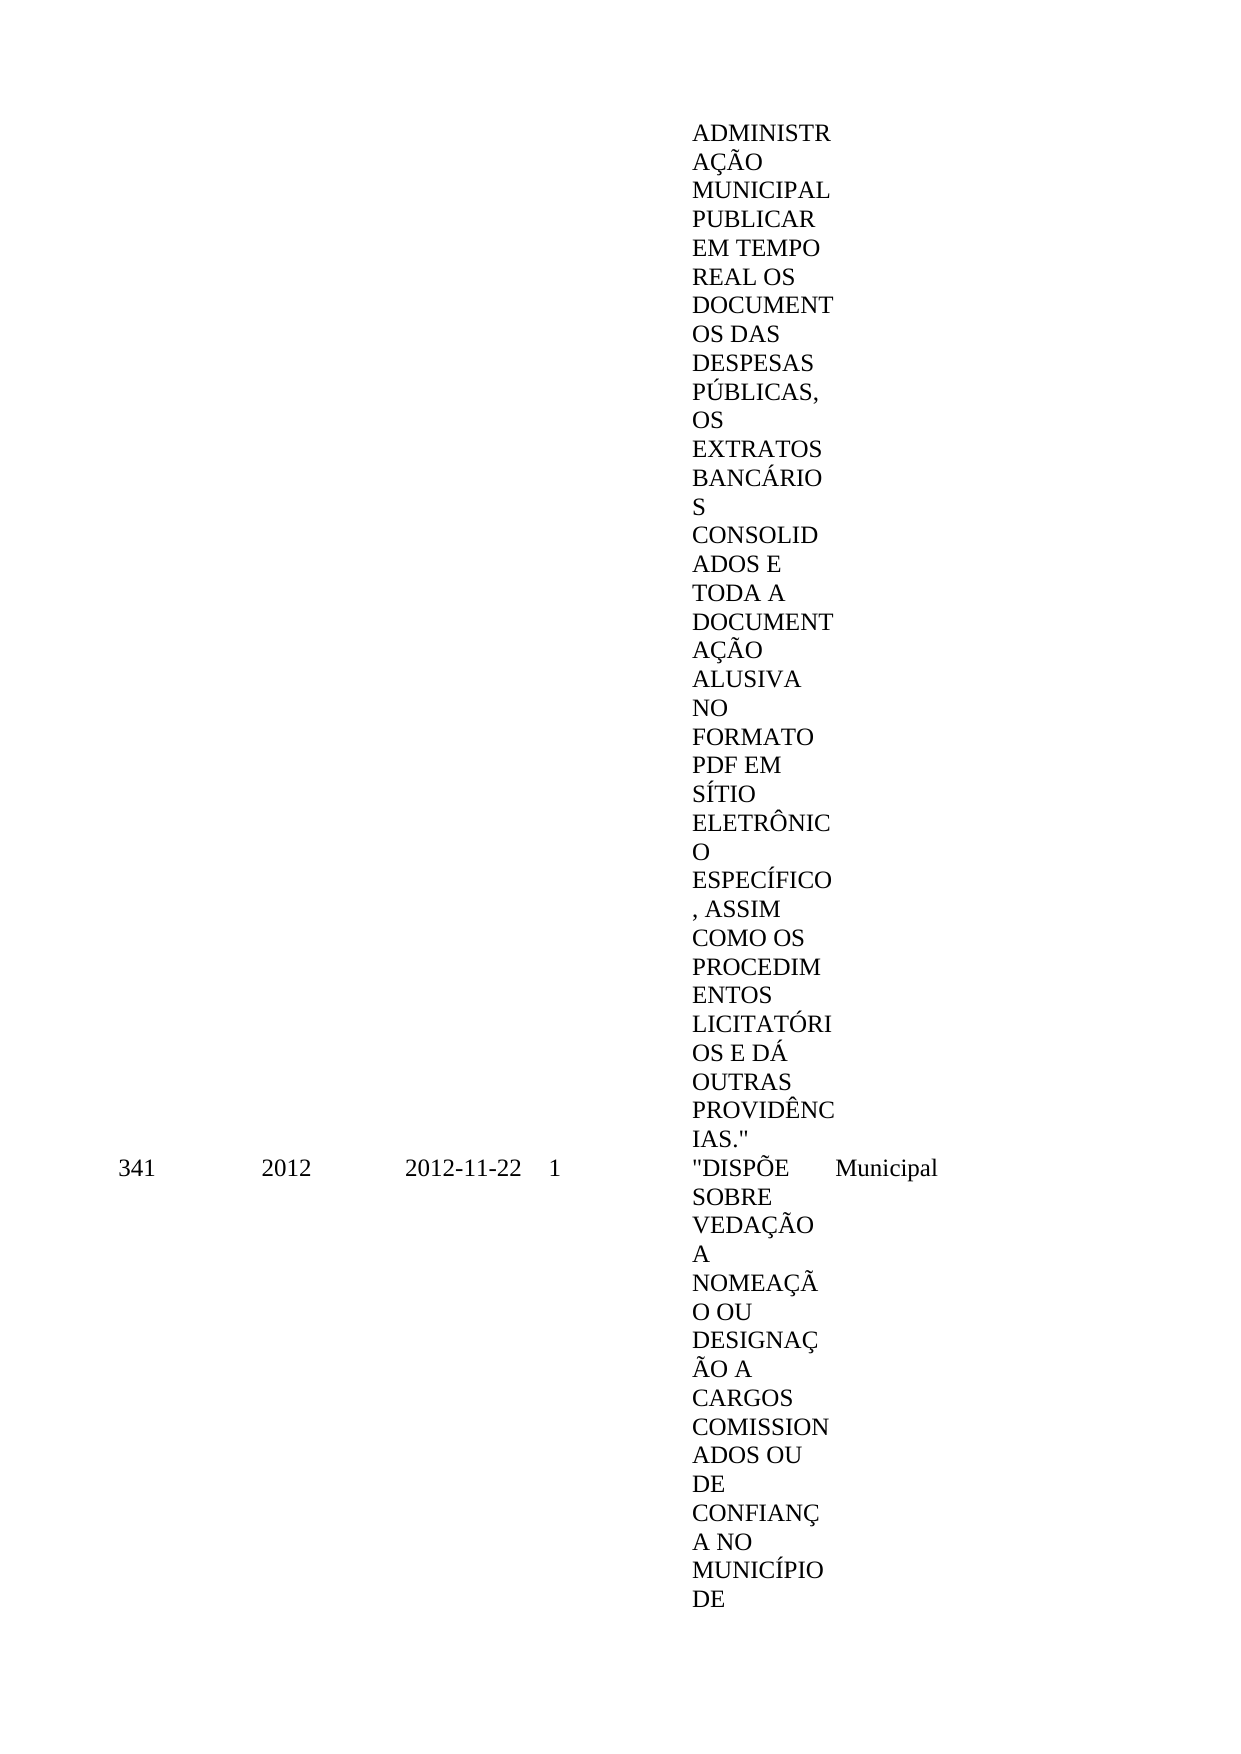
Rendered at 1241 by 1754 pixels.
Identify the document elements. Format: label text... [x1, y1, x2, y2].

table_cell 2012-11-22 [405, 1153, 548, 1613]
table_cell [261, 118, 405, 1153]
table_cell 1 [548, 1153, 692, 1613]
table_cell Municipal [835, 1153, 979, 1613]
table_cell 341 [118, 1153, 261, 1613]
table_cell 2012 [261, 1153, 405, 1613]
table_cell ADMINISTRAÇÃO MUNICIPAL PUBLICAR EM TEMPO REAL OS DOCUMENTOS DAS DESPESAS PÚBLICAS, OS EXTRATOS BANCÁRIOS CONSOLIDADOS E TODA A DOCUMENTAÇÃO ALUSIVA NO FORMATO PDF EM SÍTIO ELETRÔNICO ESPECÍFICO, ASSIM COMO OS PROCEDIMENTOS LICITATÓRIOS E DÁ OUTRAS PROVIDÊNCIAS." [692, 118, 835, 1153]
table_cell [835, 118, 979, 1153]
table_cell [979, 118, 1122, 1153]
table_cell [979, 1153, 1122, 1613]
table_cell [118, 118, 261, 1153]
table_cell [405, 118, 548, 1153]
table_cell "DISPÕE SOBRE VEDAÇÃO A NOMEAÇÃO OU DESIGNAÇÃO A CARGOS COMISSIONADOS OU DE CONFIANÇA NO MUNICÍPIO DE [692, 1153, 835, 1613]
table_cell [548, 118, 692, 1153]
